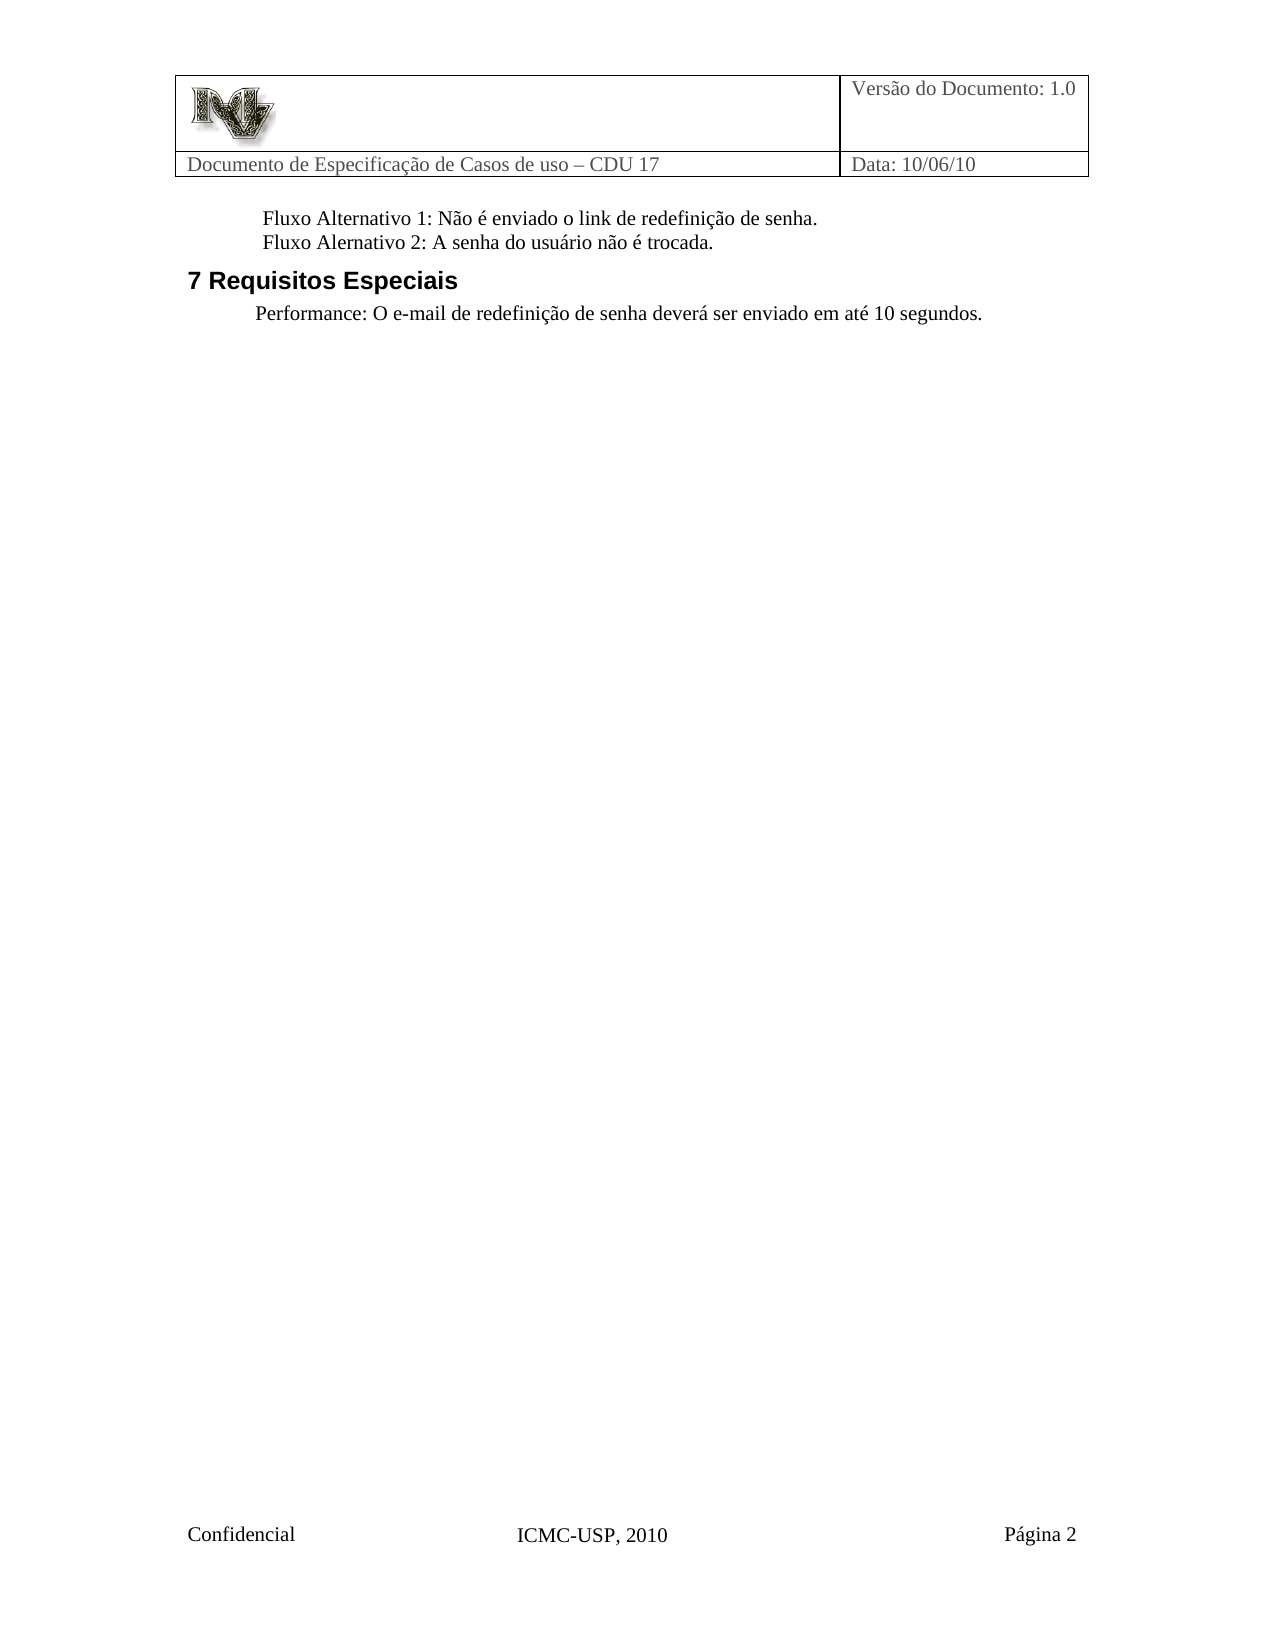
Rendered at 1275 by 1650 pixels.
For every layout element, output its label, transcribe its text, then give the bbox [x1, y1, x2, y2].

text Fluxo Alternativo 1: Não é enviado o link de redefinição de senha. [187, 206, 1087, 230]
picture [186, 76, 277, 151]
text Performance: O e-mail de redefinição de senha deverá ser enviado em até 10 segundos. [187, 301, 1087, 325]
subtitle 7 Requisitos Especiais [187, 266, 1087, 295]
text Fluxo Alernativo 2: A senha do usuário não é trocada. [187, 230, 1087, 254]
